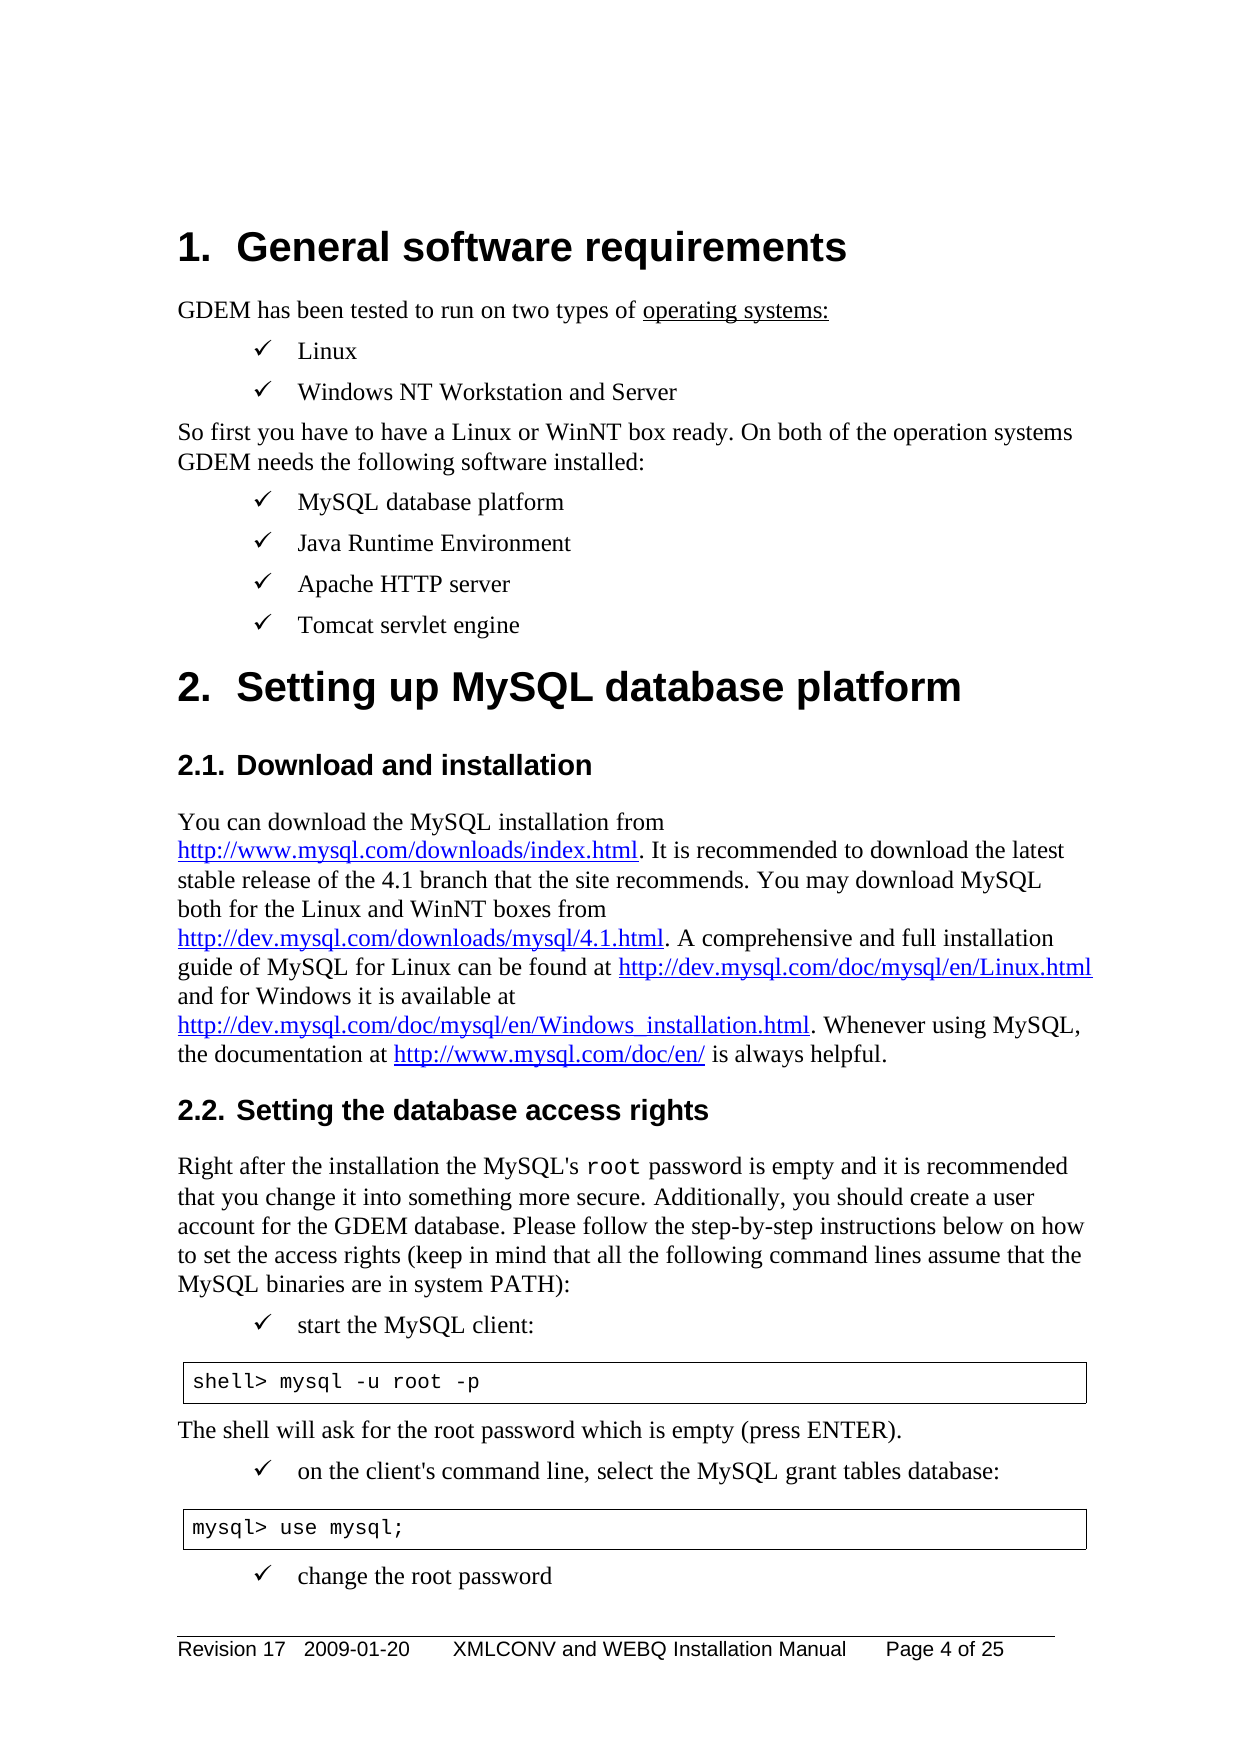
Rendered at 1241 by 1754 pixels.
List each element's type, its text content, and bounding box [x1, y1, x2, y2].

text mysql> use mysql; [184, 1510, 1086, 1549]
list Tomcat servlet engine [252, 610, 1092, 639]
subtitle General software requirements [177, 222, 1092, 270]
subtitle Setting the database access rights [177, 1093, 1092, 1126]
list Java Runtime Environment [252, 528, 1092, 557]
text GDEM has been tested to run on two types of operating systems: [177, 295, 1092, 324]
text You can download the MySQL installation from http://www.mysql.com/downloads/index.html. It is recommended to download the latest stable release of the 4.1 branch that the site recommends. You may download MySQL both for the Linux and WinNT boxes from http://dev.mysql.com/downloads/mysql/4.1.html. A comprehensive and full installation guide of MySQL for Linux can be found at http://dev.mysql.com/doc/mysql/en/Linux.html and for Windows it is available at http://dev.mysql.com/doc/mysql/en/Windows_installation.html. Whenever using MySQL, the documentation at http://www.mysql.com/doc/en/ is always helpful. [177, 806, 1092, 1068]
text So first you have to have a Linux or WinNT box ready. On both of the operation systems GDEM needs the following software installed: [177, 417, 1092, 475]
text shell> mysql -u root -p [184, 1363, 1086, 1403]
text Right after the installation the MySQL's root password is empty and it is recommended that you change it into something more secure. Additionally, you should create a user account for the GDEM database. Please follow the step-by-step instructions below on how to set the access rights (keep in mind that all the following command lines assume that the MySQL binaries are in system PATH): [177, 1151, 1092, 1298]
list Linux [252, 336, 1092, 365]
list Windows NT Workstation and Server [252, 376, 1092, 406]
text The shell will ask for the root password which is empty (press ENTER). [177, 1415, 1092, 1444]
subtitle Setting up MySQL database platform [177, 662, 1092, 710]
list Apache HTTP server [252, 569, 1092, 598]
list MySQL database platform [252, 487, 1092, 516]
list change the root password [252, 1561, 1092, 1590]
list start the MySQL client: [252, 1310, 1092, 1339]
list on the client's command line, select the MySQL grant tables database: [252, 1456, 1092, 1485]
subtitle Download and installation [177, 748, 1092, 782]
